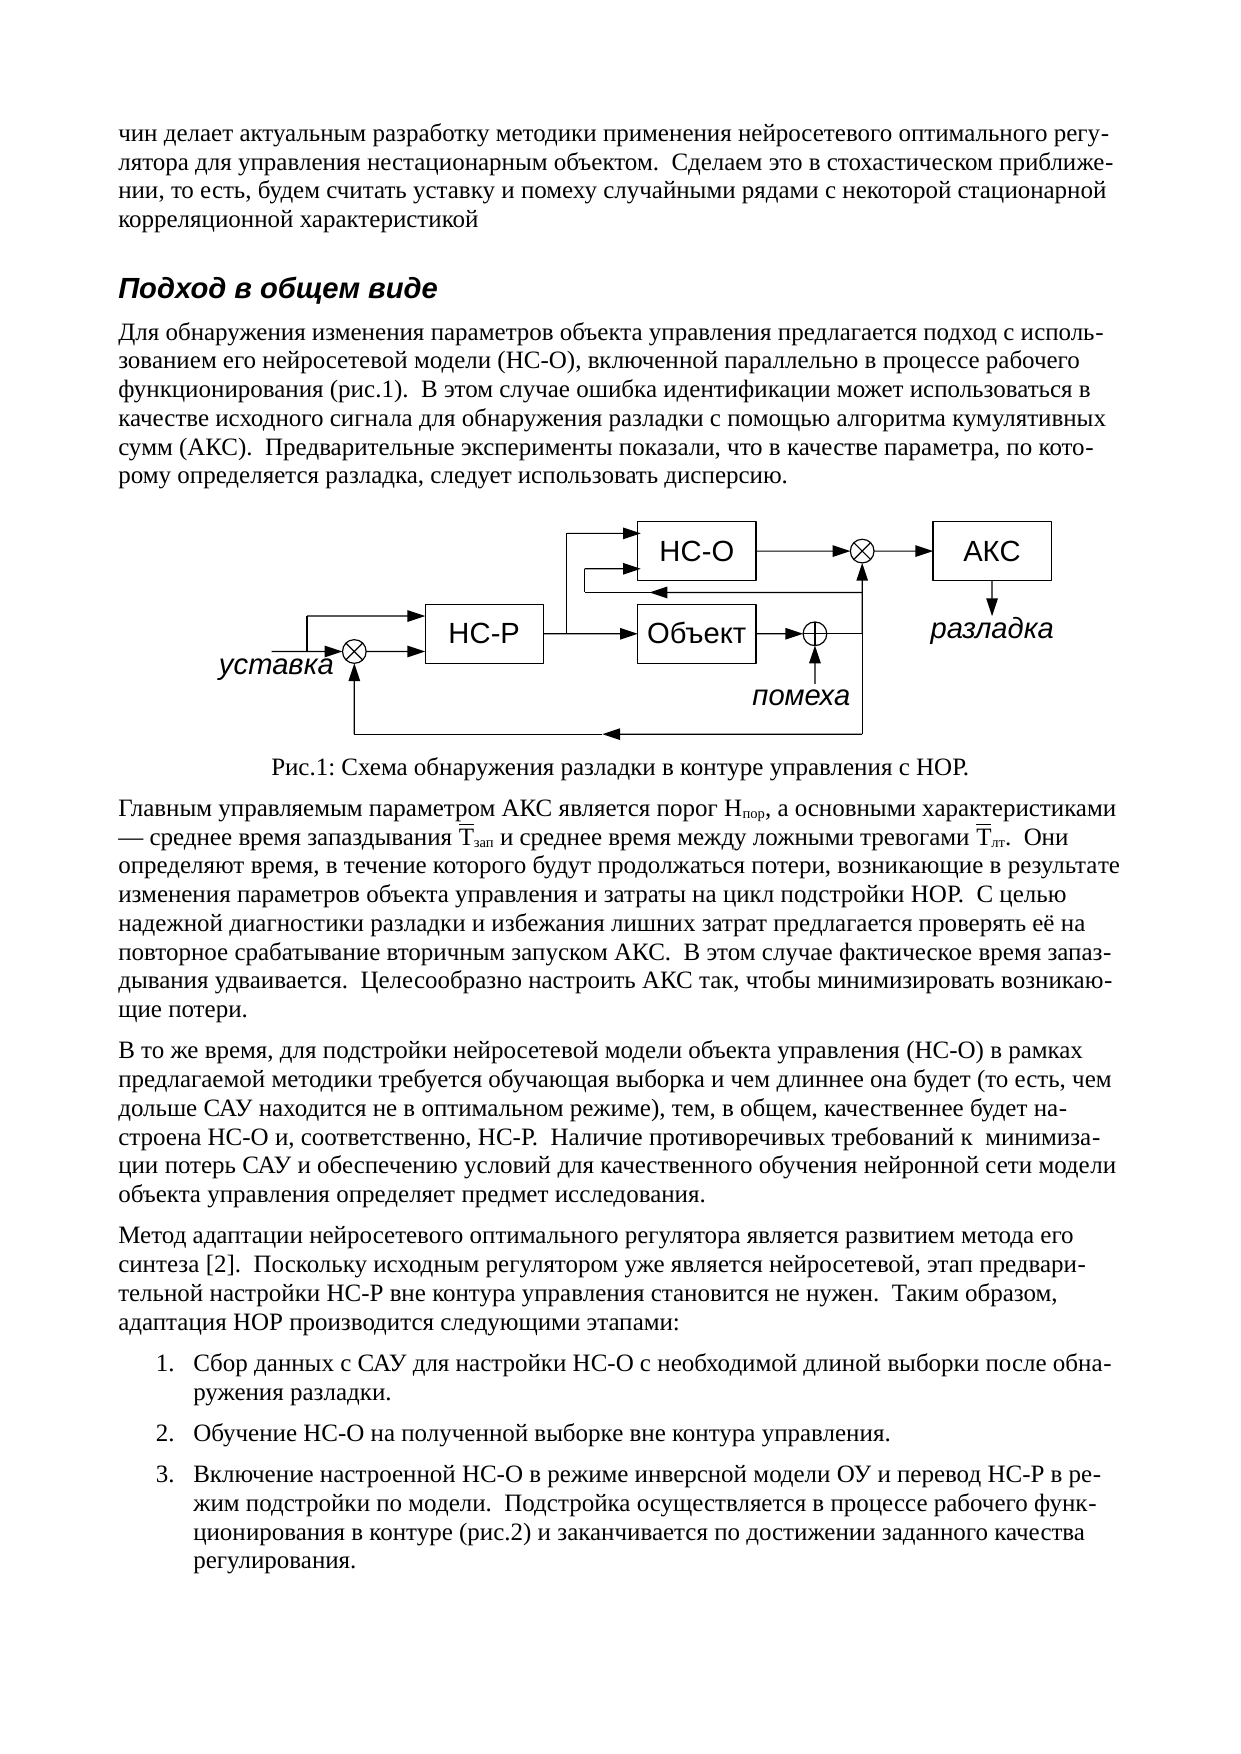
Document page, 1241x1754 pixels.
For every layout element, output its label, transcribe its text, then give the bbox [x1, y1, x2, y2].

list Сбор данных с САУ для настройки НС-О с необходимой длиной выборки после обна­ружения разладки. [156, 1348, 1122, 1406]
text Главным управляемым параметром АКС является порог Hпор, а основными характеристиками — среднее время запаздывания Tзап и среднее время между ложными тревогами Tлт. Они определяют время, в течение которого будут продолжаться потери, возникающие в результа­те изменения параметров объекта управления и затраты на цикл подстройки НОР. С целью надежной диагностики разладки и избежания лишних затрат предлагается проверять её на повторное срабатывание вторичным запуском АКС. В этом случае фактическое время запаз­дывания удваивается. Целесообразно настроить АКС так, чтобы минимизировать возникаю­щие потери. [118, 793, 1122, 1023]
text Для обнаружения изменения параметров объекта управления предлагается подход с исполь­зованием его нейросетевой модели (НС-О), включенной параллельно в процессе рабочего функционирования (рис.1). В этом случае ошибка идентификации может использоваться в качестве исходного сигнала для обнаружения разладки с помощью алгоритма кумулятивных сумм (АКС). Предварительные эксперименты показали, что в качестве параметра, по кото­рому определяется разладка, следует использовать дисперсию. [118, 317, 1122, 489]
list Включение настроенной НС-О в режиме инверсной модели ОУ и перевод НС-Р в ре­жим подстройки по модели. Подстройка осуществляется в процессе рабочего функ­ционирования в контуре (рис.2) и заканчивается по достижении заданного качества регулирования. [156, 1459, 1122, 1574]
text В то же время, для подстройки нейросетевой модели объекта управления (НС-О) в рамках предлагаемой методики требуется обучающая выборка и чем длиннее она будет (то есть, чем дольше САУ находится не в оптимальном режиме), тем, в общем, качественнее будет на­строена НС-О и, соответственно, НС-Р. Наличие противоречивых требований к минимиза­ции потерь САУ и обеспечению условий для качественного обучения нейронной сети моде­ли объекта управления определяет предмет исследования. [118, 1036, 1122, 1208]
list Обучение НС-О на полученной выборке вне контура управления. [156, 1418, 1122, 1447]
text чин делает актуальным разработку методики применения нейросетевого оптимального регу­лятора для управления нестационарным объектом. Сделаем это в стохастическом приближе­нии, то есть, будем считать уставку и помеху случайными рядами с некоторой стационарной корреляционной характеристикой [118, 118, 1122, 233]
text Рис.1: Схема обнаружения разладки в контуре управления с НОР. [118, 502, 1122, 781]
text Метод адаптации нейросетевого оптимального регулятора является развитием метода его синтеза [2]. Поскольку исходным регулятором уже является нейросетевой, этап предвари­тельной настройки НС-Р вне контура управления становится не нужен. Таким образом, адаптация НОР производится следующими этапами: [118, 1221, 1122, 1336]
subtitle Подход в общем виде [118, 271, 1122, 304]
